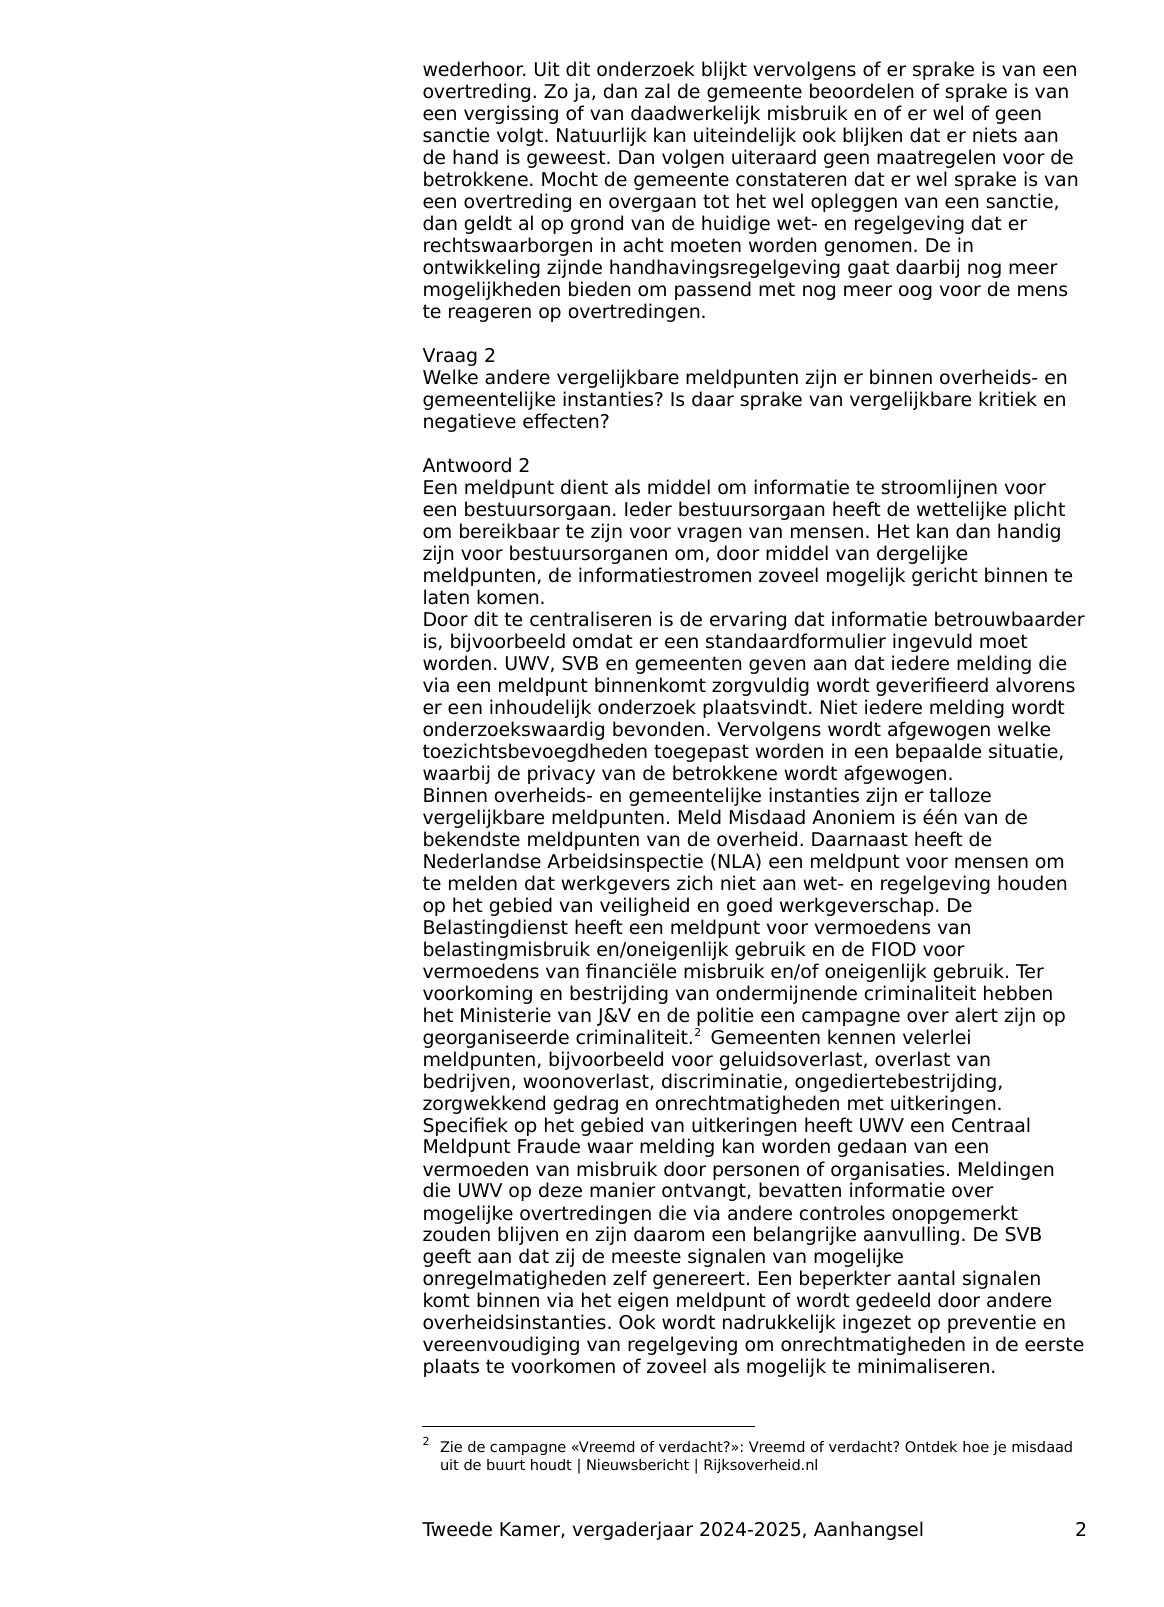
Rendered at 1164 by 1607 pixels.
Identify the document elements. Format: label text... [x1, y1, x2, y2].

text Door dit te centraliseren is de ervaring dat informatie betrouwbaarder is, bijvoorbeeld omdat er een standaardformulier ingevuld moet worden. UWV, SVB en gemeenten geven aan dat iedere melding die via een meldpunt binnenkomt zorgvuldig wordt geverifieerd alvorens er een inhoudelijk onderzoek plaatsvindt. Niet iedere melding wordt onderzoekswaardig bevonden. Vervolgens wordt afgewogen welke toezichtsbevoegdheden toegepast worden in een bepaalde situatie, waarbij de privacy van de betrokkene wordt afgewogen. [422, 609, 1087, 785]
text Vraag 2 [422, 345, 1087, 367]
text wederhoor. Uit dit onderzoek blijkt vervolgens of er sprake is van een overtreding. Zo ja, dan zal de gemeente beoordelen of sprake is van een vergissing of van daadwerkelijk misbruik en of er wel of geen sanctie volgt. Natuurlijk kan uiteindelijk ook blijken dat er niets aan de hand is geweest. Dan volgen uiteraard geen maatregelen voor de betrokkene. Mocht de gemeente constateren dat er wel sprake is van een overtreding en overgaan tot het wel opleggen van een sanctie, dan geldt al op grond van de huidige wet- en regelgeving dat er rechtswaarborgen in acht moeten worden genomen. De in ontwikkeling zijnde handhavingsregelgeving gaat daarbij nog meer mogelijkheden bieden om passend met nog meer oog voor de mens te reageren op overtredingen. [422, 59, 1087, 323]
text Welke andere vergelijkbare meldpunten zijn er binnen overheids- en gemeentelijke instanties? Is daar sprake van vergelijkbare kritiek en negatieve effecten? [422, 367, 1087, 433]
text Specifiek op het gebied van uitkeringen heeft UWV een Centraal Meldpunt Fraude waar melding kan worden gedaan van een vermoeden van misbruik door personen of organisaties. Meldingen die UWV op deze manier ontvangt, bevatten informatie over mogelijke overtredingen die via andere controles onopgemerkt zouden blijven en zijn daarom een belangrijke aanvulling. De SVB geeft aan dat zij de meeste signalen van mogelijke onregelmatigheden zelf genereert. Een beperkter aantal signalen komt binnen via het eigen meldpunt of wordt gedeeld door andere overheidsinstanties. Ook wordt nadrukkelijk ingezet op preventie en vereenvoudiging van regelgeving om onrechtmatigheden in de eerste plaats te voorkomen of zoveel als mogelijk te minimaliseren. [422, 1114, 1087, 1378]
text Binnen overheids- en gemeentelijke instanties zijn er talloze vergelijkbare meldpunten. Meld Misdaad Anoniem is één van de bekendste meldpunten van de overheid. Daarnaast heeft de Nederlandse Arbeidsinspectie (NLA) een meldpunt voor mensen om te melden dat werkgevers zich niet aan wet- en regelgeving houden op het gebied van veiligheid en goed werkgeverschap. De Belastingdienst heeft een meldpunt voor vermoedens van belastingmisbruik en/oneigenlijk gebruik en de FIOD voor vermoedens van financiële misbruik en/of oneigenlijk gebruik. Ter voorkoming en bestrijding van ondermijnende criminaliteit hebben het Ministerie van J&V en de politie een campagne over alert zijn op georganiseerde criminaliteit. Gemeenten kennen velerlei meldpunten, bijvoorbeeld voor geluidsoverlast, overlast van bedrijven, woonoverlast, discriminatie, ongediertebestrijding, zorgwekkend gedrag en onrechtmatigheden met uitkeringen. [422, 785, 1087, 1114]
text Antwoord 2 [422, 455, 1087, 477]
text Zie de campagne «Vreemd of verdacht?»: Vreemd of verdacht? Ontdek hoe je misdaad uit de buurt houdt | Nieuwsbericht | Rijksoverheid.nl [422, 1435, 1087, 1474]
text Een meldpunt dient als middel om informatie te stroomlijnen voor een bestuursorgaan. Ieder bestuursorgaan heeft de wettelijke plicht om bereikbaar te zijn voor vragen van mensen. Het kan dan handig zijn voor bestuursorganen om, door middel van dergelijke meldpunten, de informatiestromen zoveel mogelijk gericht binnen te laten komen. [422, 477, 1087, 609]
